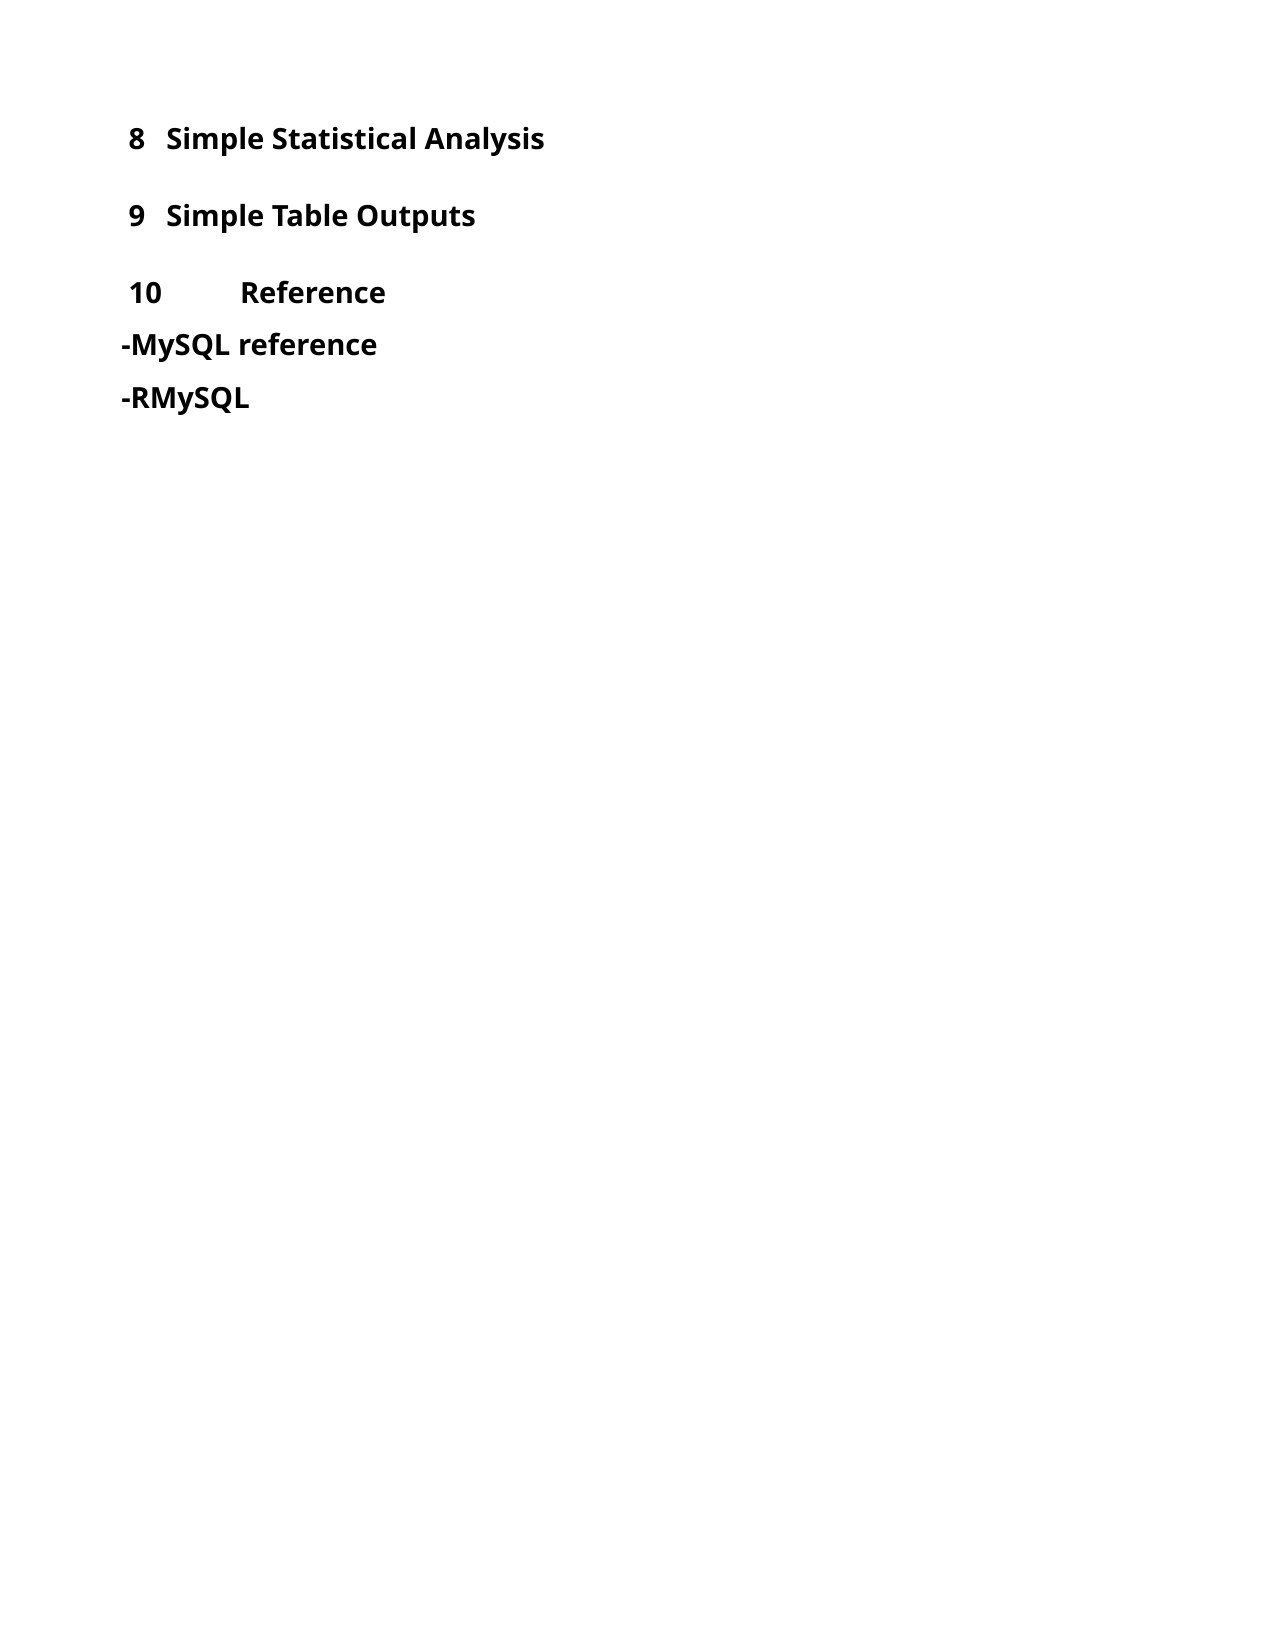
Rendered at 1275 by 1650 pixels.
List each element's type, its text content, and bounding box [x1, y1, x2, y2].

subtitle Reference [121, 272, 1158, 312]
subtitle Simple Table Outputs [121, 195, 1158, 235]
text -MySQL reference [121, 325, 1158, 364]
subtitle Simple Statistical Analysis [121, 118, 1158, 158]
text -RMySQL [121, 377, 1158, 417]
